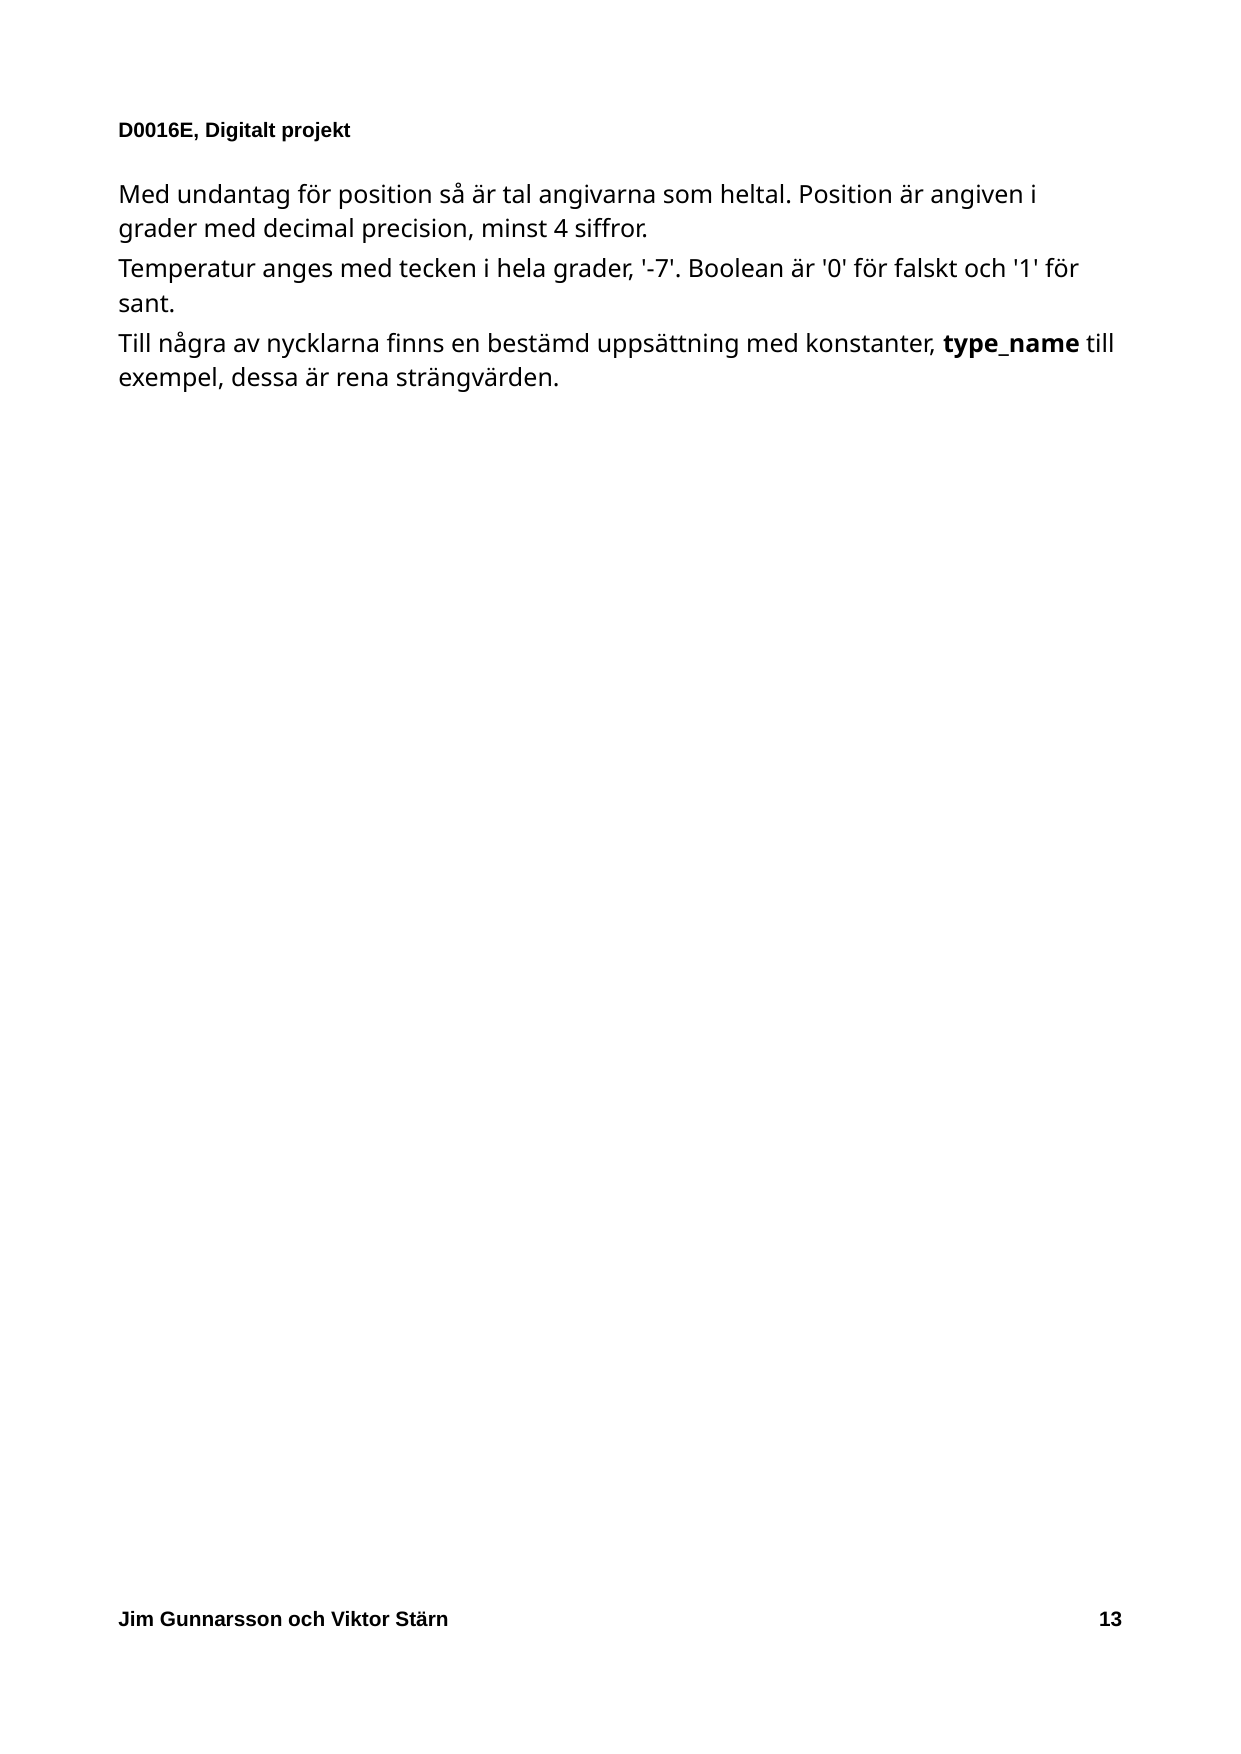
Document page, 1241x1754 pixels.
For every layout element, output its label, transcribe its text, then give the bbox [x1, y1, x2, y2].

text Med undantag för position så är tal angivarna som heltal. Position är angiven i grader med decimal precision, minst 4 siffror. [118, 177, 1122, 245]
text Temperatur anges med tecken i hela grader, '-7'. Boolean är '0' för falskt och '1' för sant. [118, 251, 1122, 319]
text Till några av nycklarna finns en bestämd uppsättning med konstanter, type_name till exempel, dessa är rena strängvärden. [118, 325, 1122, 393]
